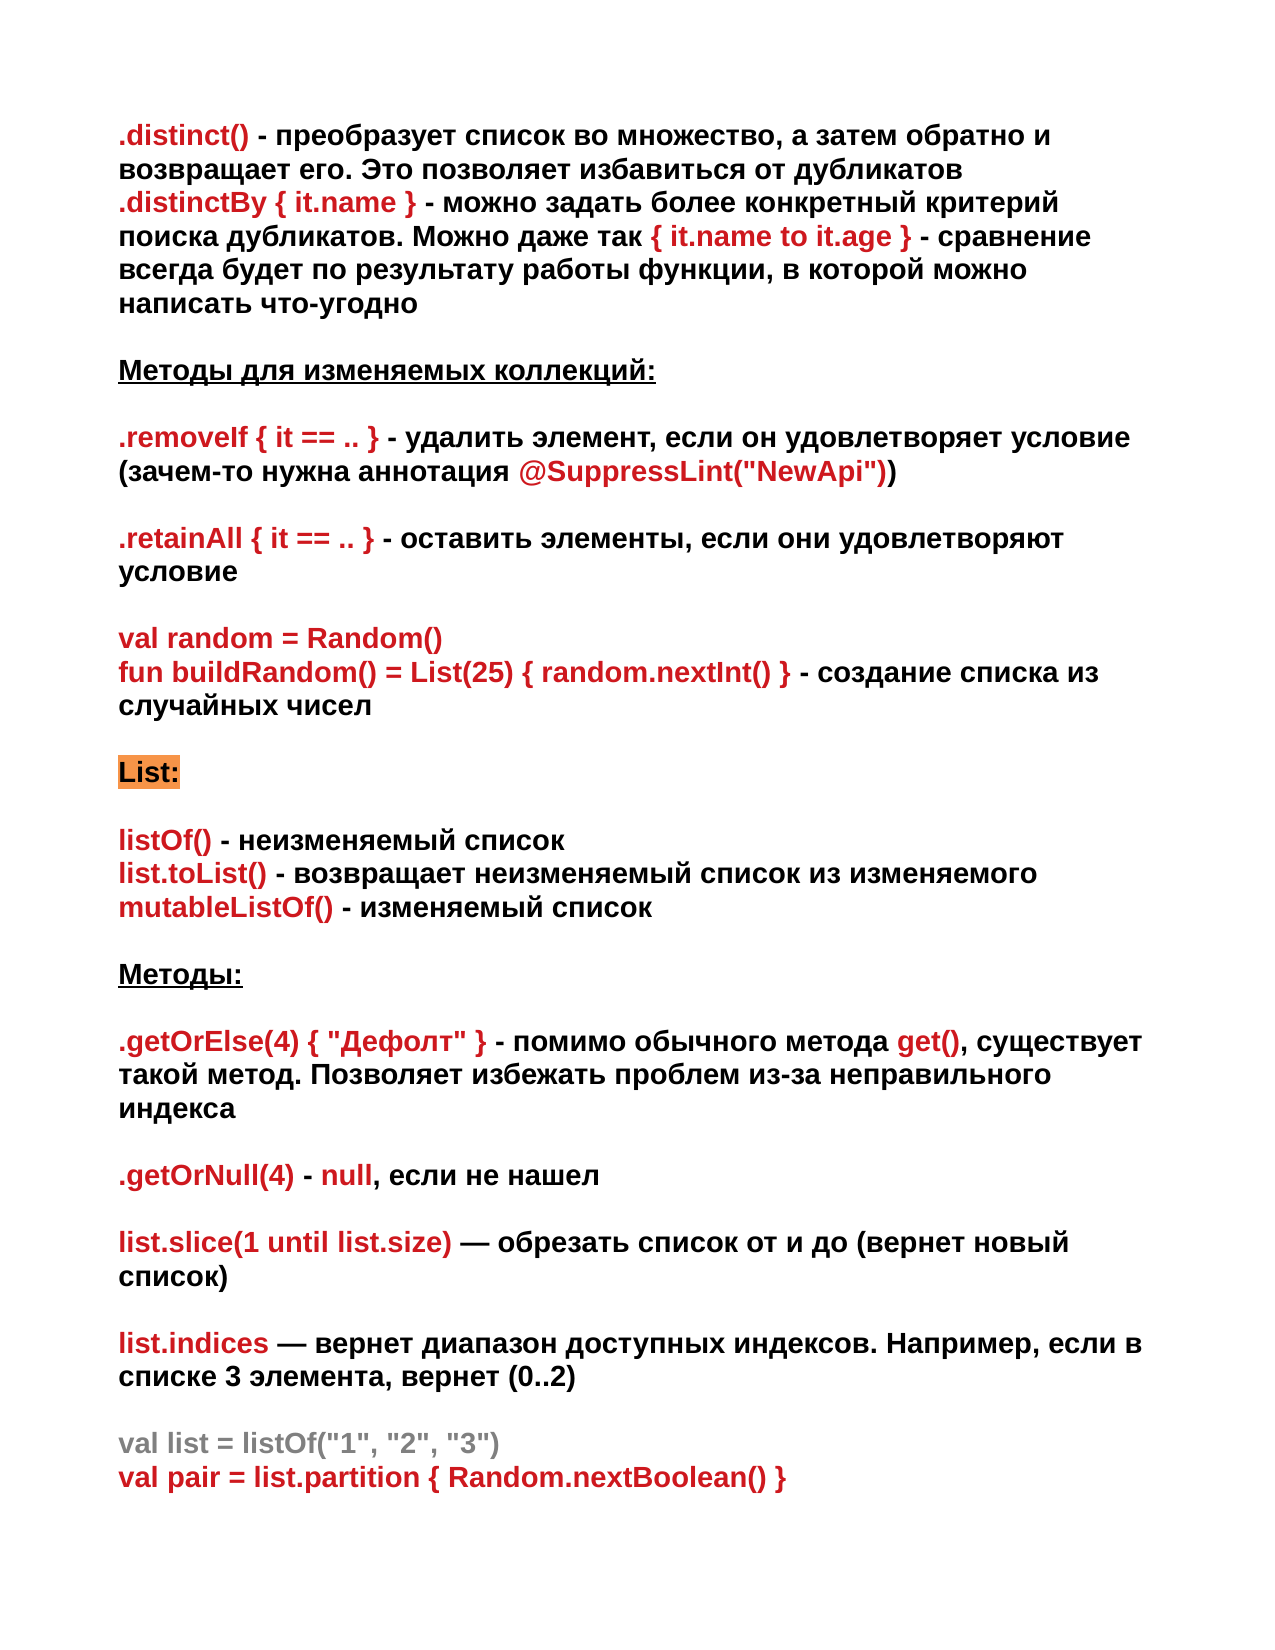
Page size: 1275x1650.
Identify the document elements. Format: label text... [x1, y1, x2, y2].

text listOf() - неизменяемый список [118, 822, 1157, 856]
text .removeIf { it == .. } - удалить элемент, если он удовлетворяет условие (зачем-то нужна аннотация @SuppressLint("NewApi")) [118, 420, 1157, 487]
text Методы: [118, 957, 1157, 990]
text .getOrElse(4) { "Дефолт" } - помимо обычного метода get(), существует такой метод. Позволяет избежать проблем из-за неправильного индекса [118, 1024, 1157, 1124]
text fun buildRandom() = List(25) { random.nextInt() } - создание списка из случайных чисел [118, 655, 1157, 722]
text .distinctBy { it.name } - можно задать более конкретный критерий поиска дубликатов. Можно даже так { it.name to it.age } - сравнение всегда будет по результату работы функции, в которой можно написать что-угодно [118, 185, 1157, 319]
text val pair = list.partition { Random.nextBoolean() } [118, 1460, 1157, 1493]
text list.indices — вернет диапазон доступных индексов. Например, если в списке 3 элемента, вернет (0..2) [118, 1326, 1157, 1393]
text val random = Random() [118, 621, 1157, 655]
text list.slice(1 until list.size) — обрезать список от и до (вернет новый список) [118, 1225, 1157, 1292]
text val list = listOf("1", "2", "3") [118, 1426, 1157, 1460]
text Методы для изменяемых коллекций: [118, 353, 1157, 386]
text .distinct() - преобразует список во множество, а затем обратно и возвращает его. Это позволяет избавиться от дубликатов [118, 118, 1157, 185]
text .retainAll { it == .. } - оставить элементы, если они удовлетворяют условие [118, 521, 1157, 588]
text .getOrNull(4) - null, если не нашел [118, 1158, 1157, 1191]
text List: [118, 755, 1157, 789]
text list.toList() - возвращает неизменяемый список из изменяемого [118, 856, 1157, 889]
text mutableListOf() - изменяемый список [118, 889, 1157, 923]
